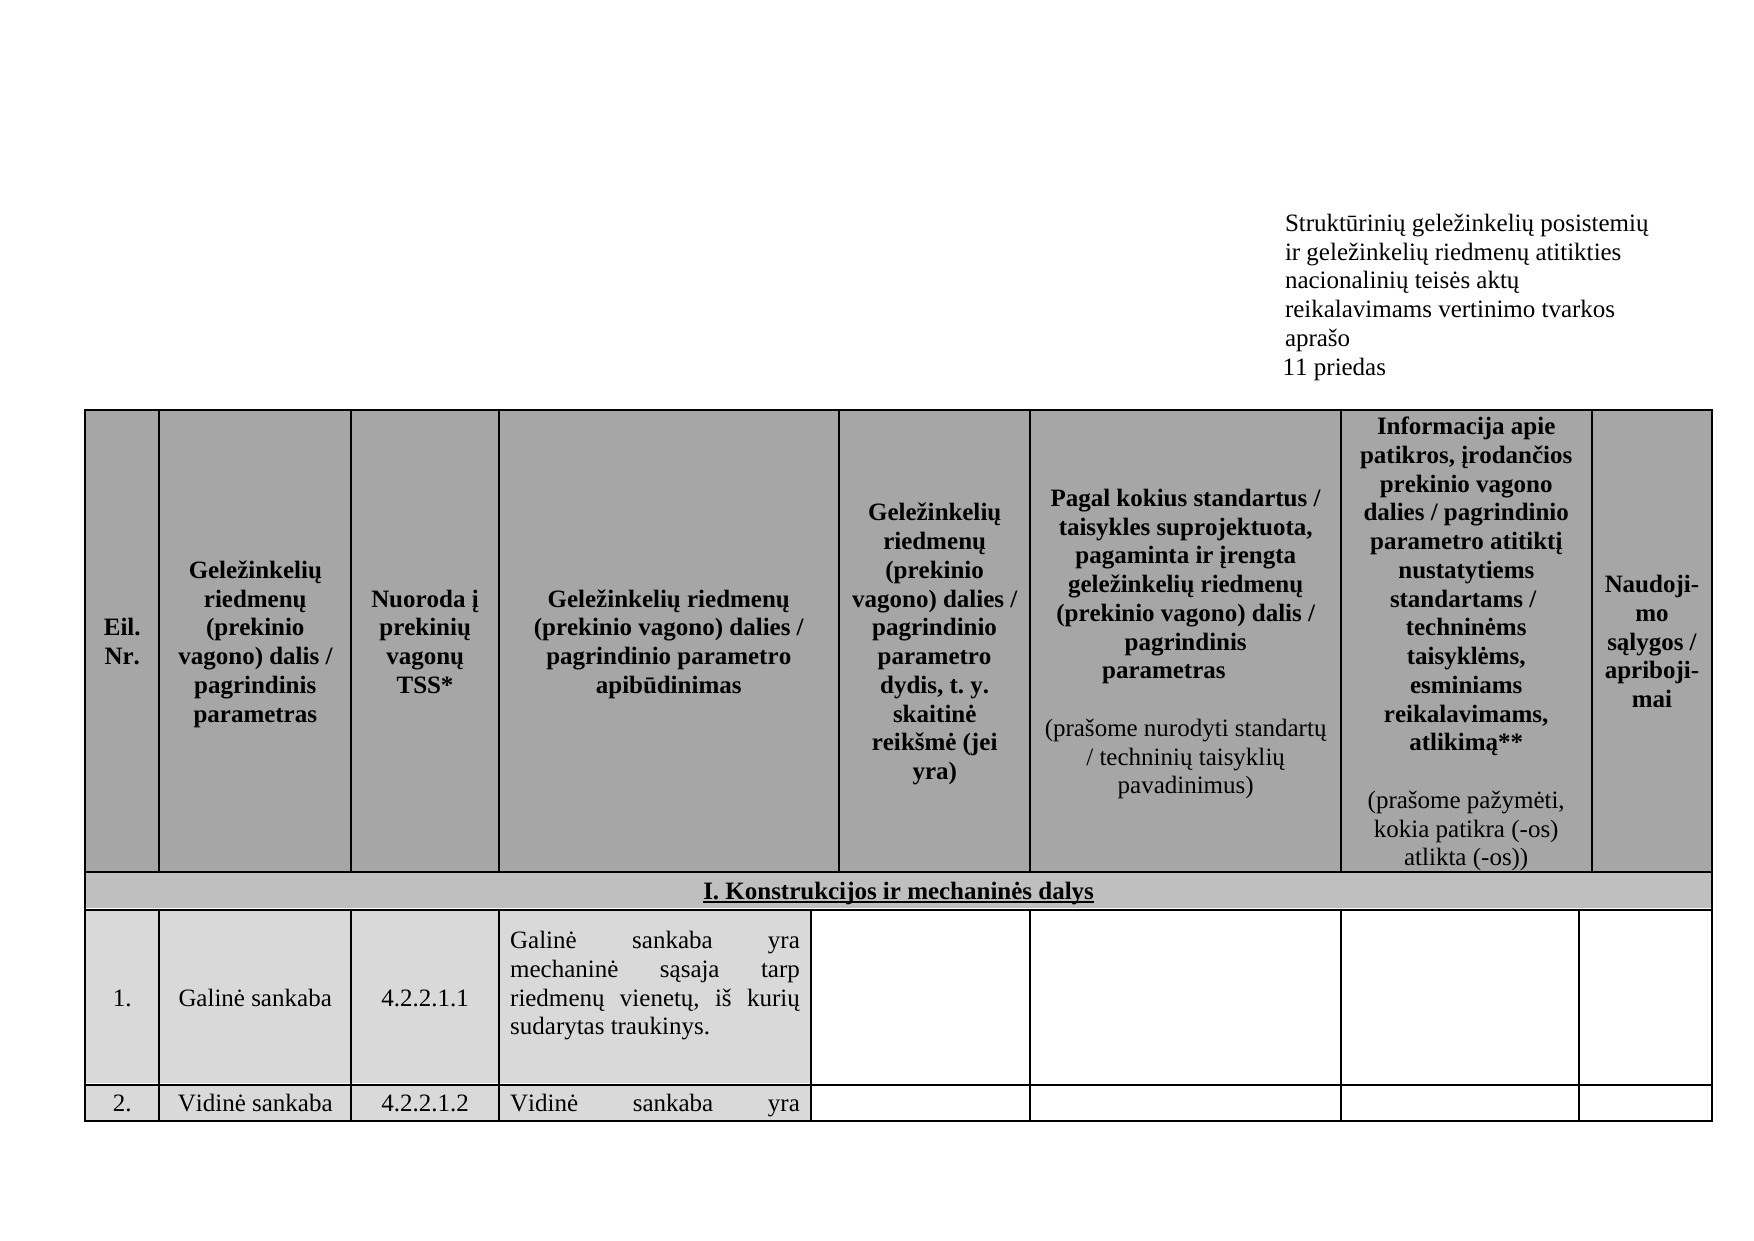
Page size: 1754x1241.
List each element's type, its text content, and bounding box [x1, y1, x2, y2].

table_cell 1. [86, 911, 158, 1083]
table_cell 4.2.2.1.2 [352, 1086, 498, 1120]
table_cell [1580, 1086, 1711, 1120]
table_cell Galinė sankaba yra mechaninė sąsaja tarp riedmenų vienetų, iš kurių sudarytas traukinys. [500, 911, 810, 1083]
table_cell [1580, 911, 1711, 1083]
table_header Informacija apie patikros, įrodančios prekinio vagono dalies / pagrindinio parametro atitiktį nustatytiems standartams / techninėms taisyklėms, esminiams reikalavimams, atlikimą** (prašome pažymėti, kokia patikra (-os) atlikta (-os)) [1342, 411, 1591, 871]
table_cell I. Konstrukcijos ir mechaninės dalys [86, 873, 1711, 908]
table_cell [1031, 911, 1340, 1083]
table_cell [812, 911, 1029, 1083]
table_header Pagal kokius standartus / taisykles suprojektuota, pagaminta ir įrengta geležinkelių riedmenų (prekinio vagono) dalis / pagrindinis parametras (prašome nurodyti standartų / techninių taisyklių pavadinimus) [1031, 411, 1340, 871]
table_header Eil. Nr. [86, 411, 158, 871]
table_header Geležinkelių riedmenų (prekinio vagono) dalies / pagrindinio parametro dydis, t. y. skaitinė reikšmė (jei yra) [840, 411, 1029, 871]
table_cell [1342, 911, 1578, 1083]
table_header Nuoroda į prekinių vagonų TSS* [352, 411, 498, 871]
table_cell [812, 1086, 1029, 1120]
text 11 priedas [89, 352, 1609, 380]
table_cell Galinė sankaba [160, 911, 350, 1083]
table_cell Vidinė sankaba yra [500, 1086, 810, 1120]
table_cell Vidinė sankaba [160, 1086, 350, 1120]
text Struktūrinių geležinkelių posistemių ir geležinkelių riedmenų atitikties nacionalinių teisės aktų reikalavimams vertinimo tvarkos aprašo [1285, 208, 1659, 352]
table_cell [1342, 1086, 1578, 1120]
table_cell 4.2.2.1.1 [352, 911, 498, 1083]
table_cell 2. [86, 1086, 158, 1120]
table_header Geležinkelių riedmenų (prekinio vagono) dalis / pagrindinis parametras [160, 411, 350, 871]
table_cell [1031, 1086, 1340, 1120]
table_header Geležinkelių riedmenų (prekinio vagono) dalies / pagrindinio parametro apibūdinimas [500, 411, 838, 871]
table_header Naudoji-mo sąlygos / apriboji-mai [1593, 411, 1711, 871]
